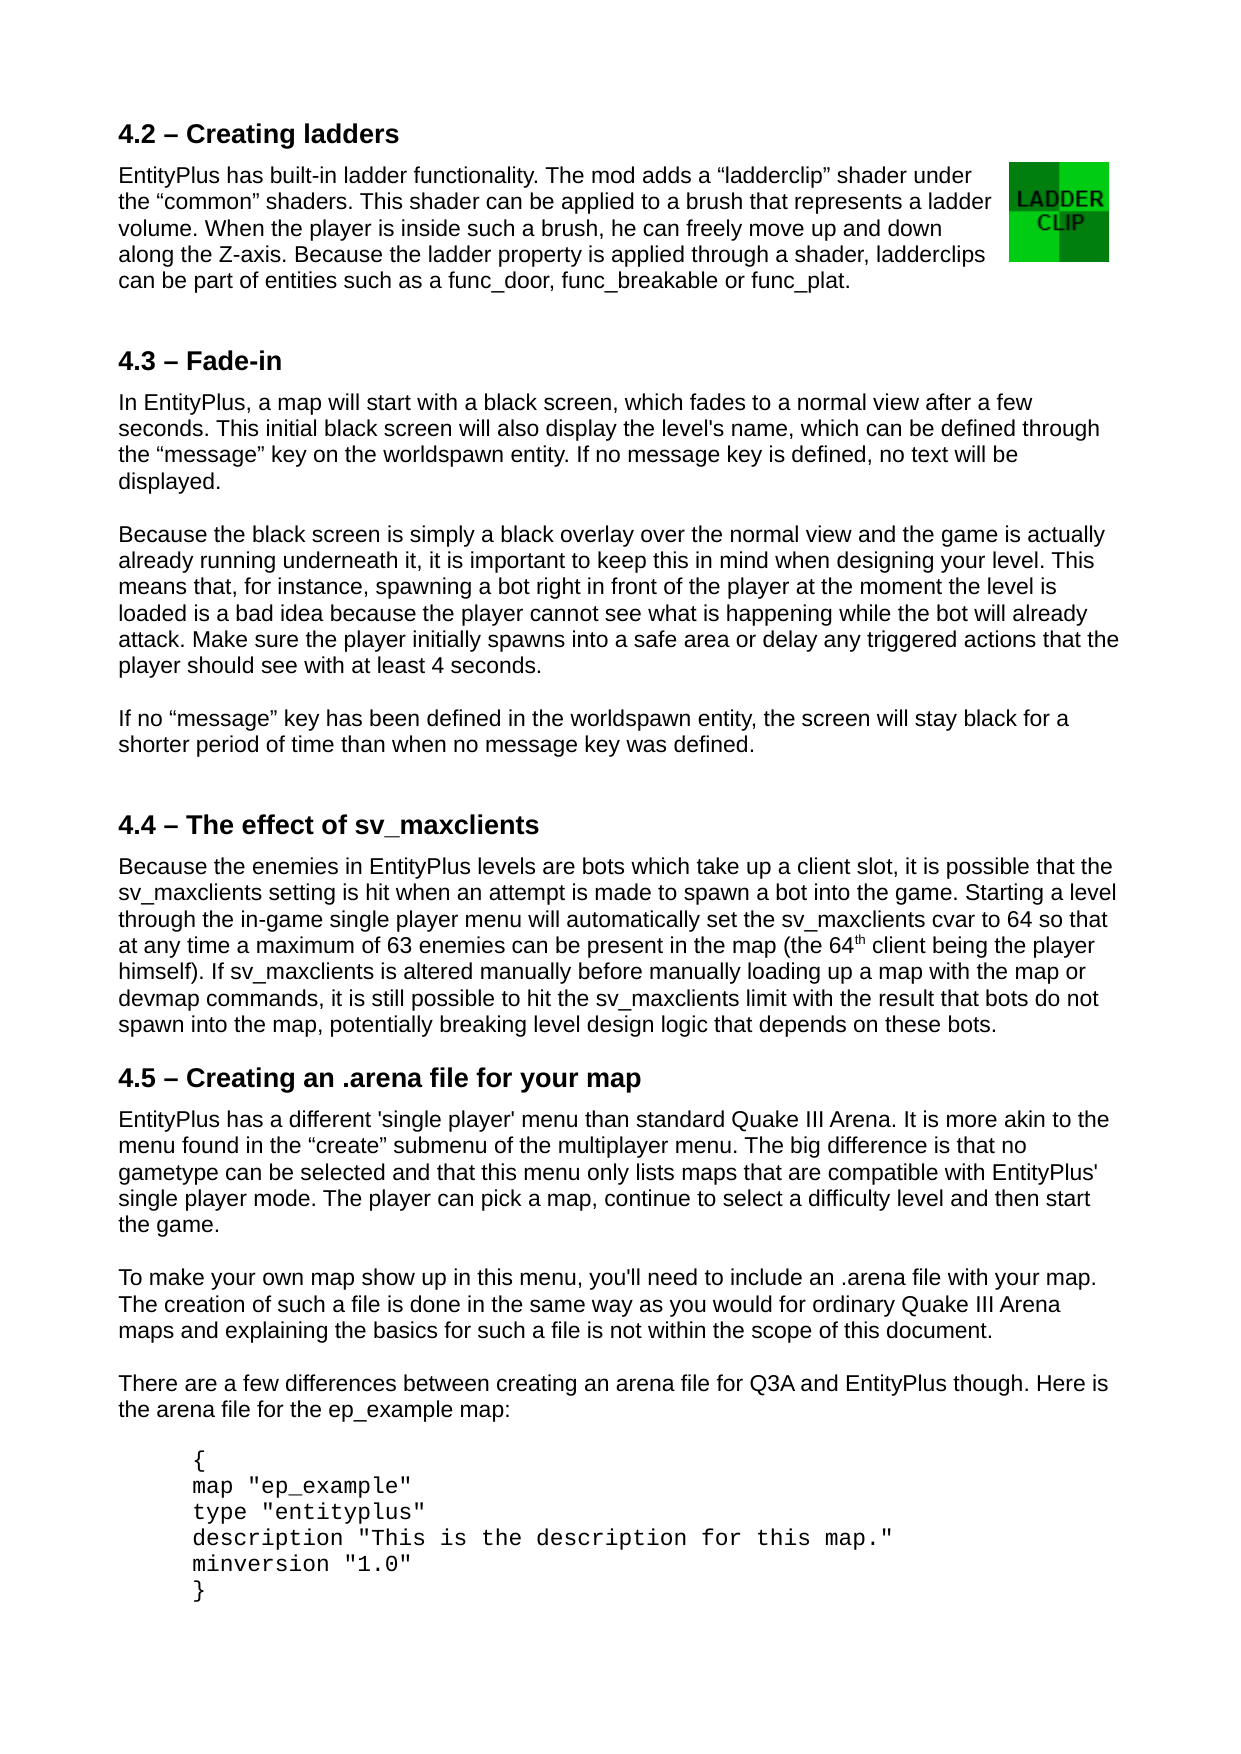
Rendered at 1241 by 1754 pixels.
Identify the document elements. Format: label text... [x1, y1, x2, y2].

text description "This is the description for this map." [192, 1526, 1122, 1552]
text type "entityplus" [192, 1501, 1122, 1526]
text minversion "1.0" [192, 1552, 1122, 1578]
text There are a few differences between creating an arena file for Q3A and EntityPlus though. Here is the arena file for the ep_example map: [118, 1369, 1122, 1422]
text In EntityPlus, a map will start with a black screen, which fades to a normal view after a few seconds. This initial black screen will also display the level's name, which can be defined through the “message” key on the worldspawn entity. If no message key is defined, no text will be displayed. [118, 389, 1122, 494]
subtitle 4.3 – Fade-in [118, 345, 1122, 376]
text To make your own map show up in this menu, you'll need to include an .arena file with your map. The creation of such a file is done in the same way as you would for ordinary Quake III Arena maps and explaining the basics for such a file is not within the scope of this document. [118, 1264, 1122, 1343]
text Because the enemies in EntityPlus levels are bots which take up a client slot, it is possible that the sv_maxclients setting is hit when an attempt is made to spawn a bot into the game. Starting a level through the in-game single player menu will automatically set the sv_maxclients cvar to 64 so that at any time a maximum of 63 enemies can be present in the map (the 64th client being the player himself). If sv_maxclients is altered manually before manually loading up a map with the map or devmap commands, it is still possible to hit the sv_maxclients limit with the result that bots do not spawn into the map, potentially breaking level design logic that depends on these bots. [118, 853, 1122, 1037]
text EntityPlus has built-in ladder functionality. The mod adds a “ladderclip” shader under the “common” shaders. This shader can be applied to a brush that represents a ladder volume. When the player is inside such a brush, he can freely move up and down along the Z-axis. Because the ladder property is applied through a shader, ladderclips can be part of entities such as a func_door, func_breakable or func_plat. [118, 162, 1122, 294]
subtitle 4.5 – Creating an .arena file for your map [118, 1062, 1122, 1093]
text { [192, 1449, 1122, 1474]
subtitle 4.4 – The effect of sv_maxclients [118, 809, 1122, 840]
picture [1009, 162, 1110, 262]
subtitle 4.2 – Creating ladders [118, 118, 1122, 149]
text map "ep_example" [192, 1474, 1122, 1501]
text EntityPlus has a different 'single player' menu than standard Quake III Arena. It is more akin to the menu found in the “create” submenu of the multiplayer menu. The big difference is that no gametype can be selected and that this menu only lists maps that are compatible with EntityPlus' single player mode. The player can pick a map, continue to select a difficulty level and then start the game. [118, 1106, 1122, 1238]
text If no “message” key has been defined in the worldspawn entity, the screen will stay black for a shorter period of time than when no message key was defined. [118, 705, 1122, 758]
text Because the black screen is simply a black overlay over the normal view and the game is actually already running underneath it, it is important to keep this in mind when designing your level. This means that, for instance, spawning a bot right in front of the player at the moment the level is loaded is a bad idea because the player cannot see what is happening while the bot will already attack. Make sure the player initially spawns into a safe area or delay any triggered actions that the player should see with at least 4 seconds. [118, 521, 1122, 679]
text } [118, 1578, 1122, 1604]
